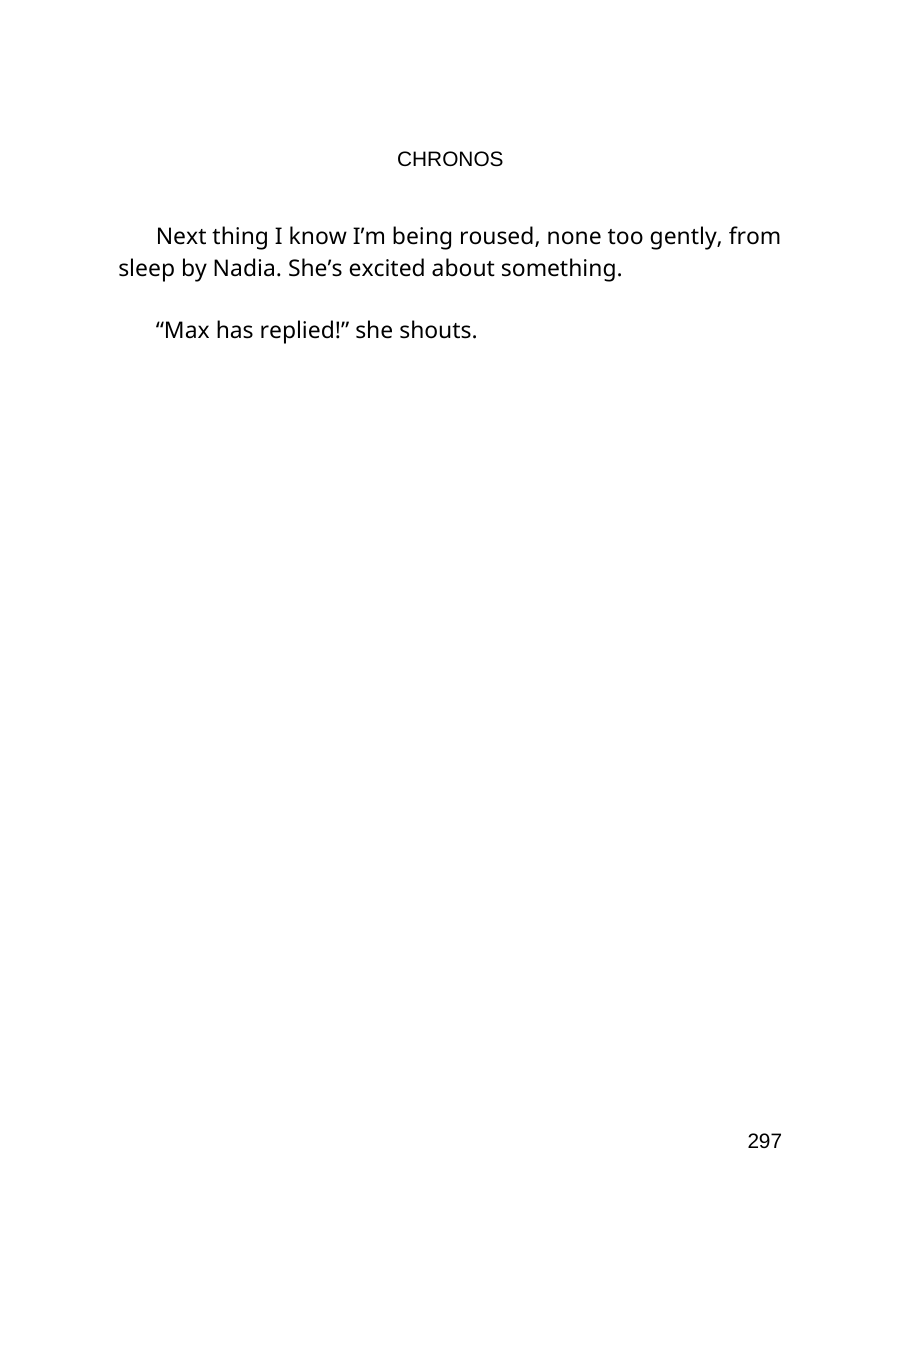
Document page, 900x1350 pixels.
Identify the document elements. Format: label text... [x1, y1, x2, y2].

text Next thing I know I’m being roused, none too gently, from sleep by Nadia. She’s excited about something. [118, 220, 782, 283]
text “Max has replied!” she shouts. [118, 314, 782, 345]
